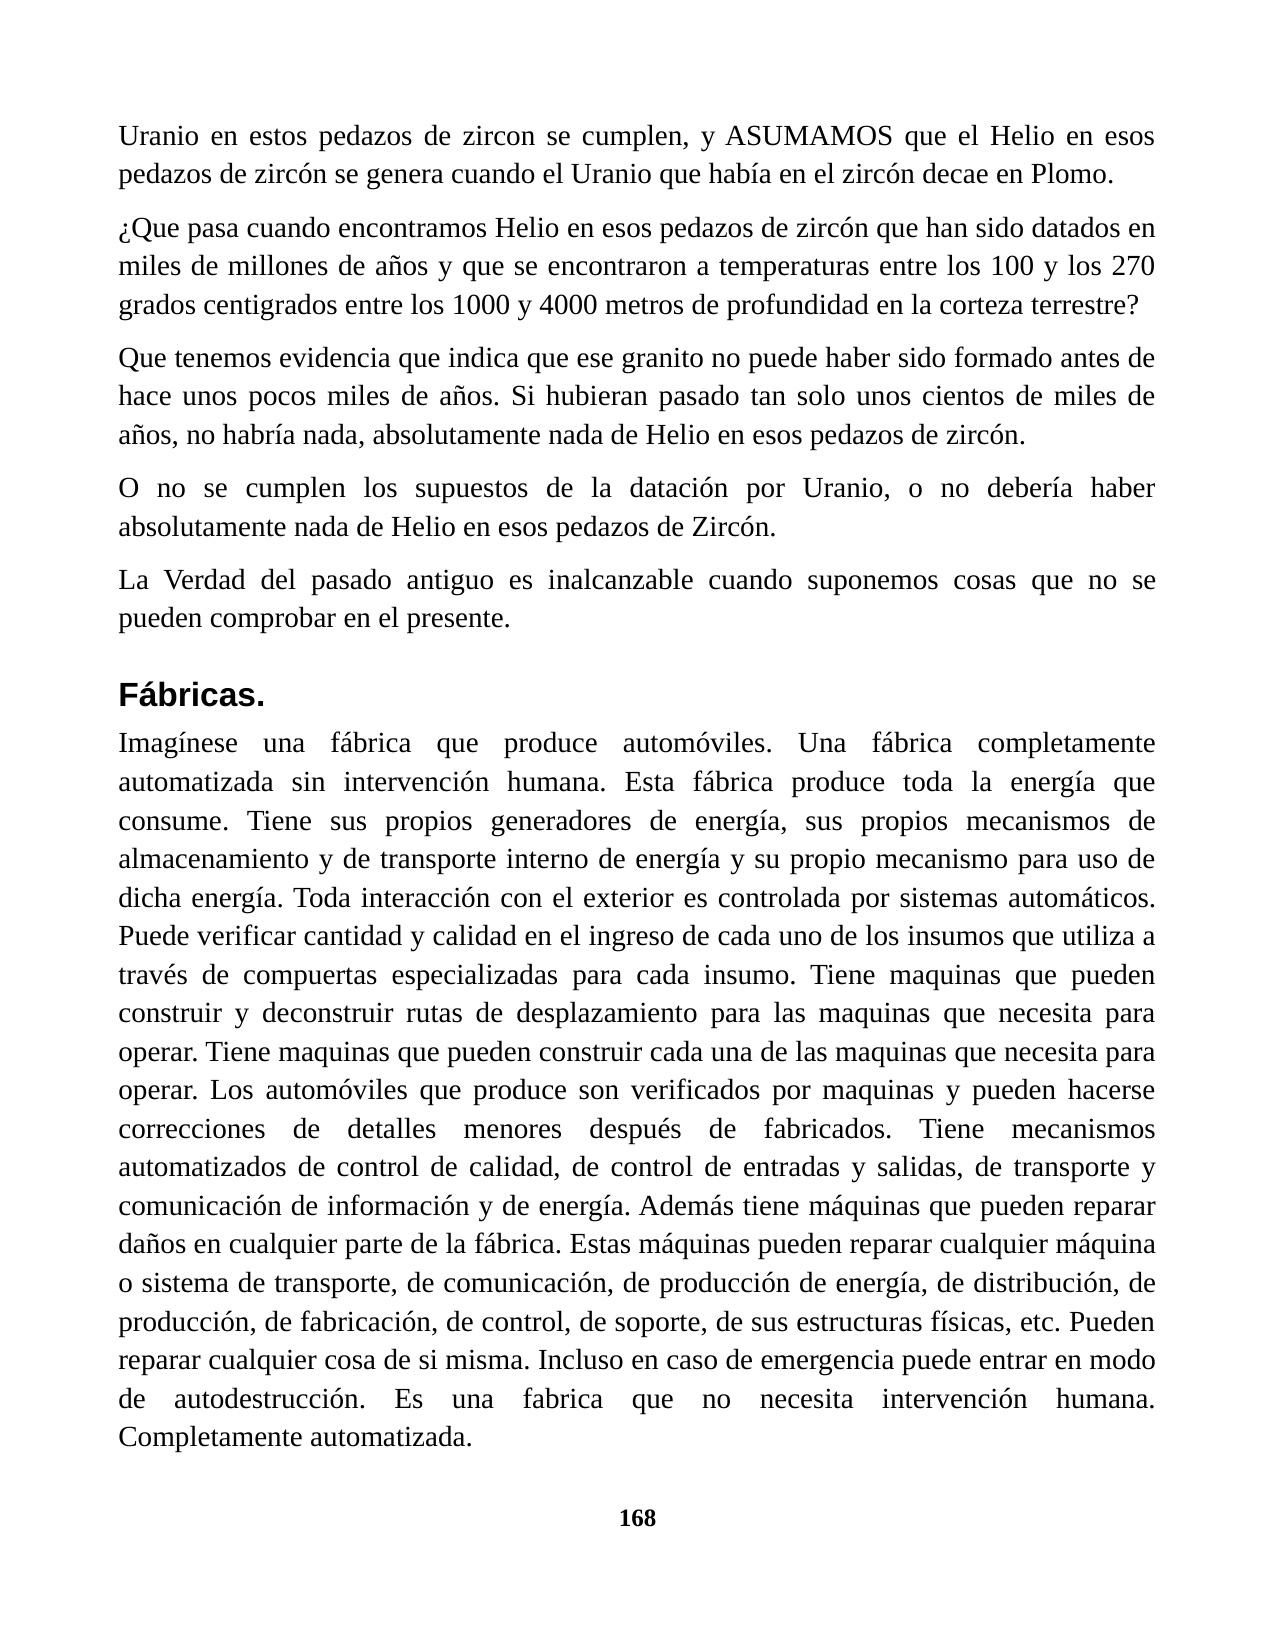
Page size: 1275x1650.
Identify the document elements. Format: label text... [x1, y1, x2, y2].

text ¿Que pasa cuando encontramos Helio en esos pedazos de zircón que han sido datados en miles de millones de años y que se encontraron a temperaturas entre los 100 y los 270 grados centigrados entre los 1000 y 4000 metros de profundidad en la corteza terrestre? [118, 210, 1157, 320]
text O no se cumplen los supuestos de la datación por Uranio, o no debería haber absolutamente nada de Helio en esos pedazos de Zircón. [118, 470, 1157, 542]
subtitle Fábricas. [118, 674, 1157, 713]
text Imagínese una fábrica que produce automóviles. Una fábrica completamente automatizada sin intervención humana. Esta fábrica produce toda la energía que consume. Tiene sus propios generadores de energía, sus propios mecanismos de almacenamiento y de transporte interno de energía y su propio mecanismo para uso de dicha energía. Toda interacción con el exterior es controlada por sistemas automáticos. Puede verificar cantidad y calidad en el ingreso de cada uno de los insumos que utiliza a través de compuertas especializadas para cada insumo. Tiene maquinas que pueden construir y deconstruir rutas de desplazamiento para las maquinas que necesita para operar. Tiene maquinas que pueden construir cada una de las maquinas que necesita para operar. Los automóviles que produce son verificados por maquinas y pueden hacerse correcciones de detalles menores después de fabricados. Tiene mecanismos automatizados de control de calidad, de control de entradas y salidas, de transporte y comunicación de información y de energía. Además tiene máquinas que pueden reparar daños en cualquier parte de la fábrica. Estas máquinas pueden reparar cualquier máquina o sistema de transporte, de comunicación, de producción de energía, de distribución, de producción, de fabricación, de control, de soporte, de sus estructuras físicas, etc. Pueden reparar cualquier cosa de si misma. Incluso en caso de emergencia puede entrar en modo de autodestrucción. Es una fabrica que no necesita intervención humana. Completamente automatizada. [118, 726, 1157, 1453]
text La Verdad del pasado antiguo es inalcanzable cuando suponemos cosas que no se pueden comprobar en el presente. [118, 562, 1157, 634]
text Que tenemos evidencia que indica que ese granito no puede haber sido formado antes de hace unos pocos miles de años. Si hubieran pasado tan solo unos cientos de miles de años, no habría nada, absolutamente nada de Helio en esos pedazos de zircón. [118, 340, 1157, 451]
text Uranio en estos pedazos de zircon se cumplen, y ASUMAMOS que el Helio en esos pedazos de zircón se genera cuando el Uranio que había en el zircón decae en Plomo. [118, 118, 1157, 190]
